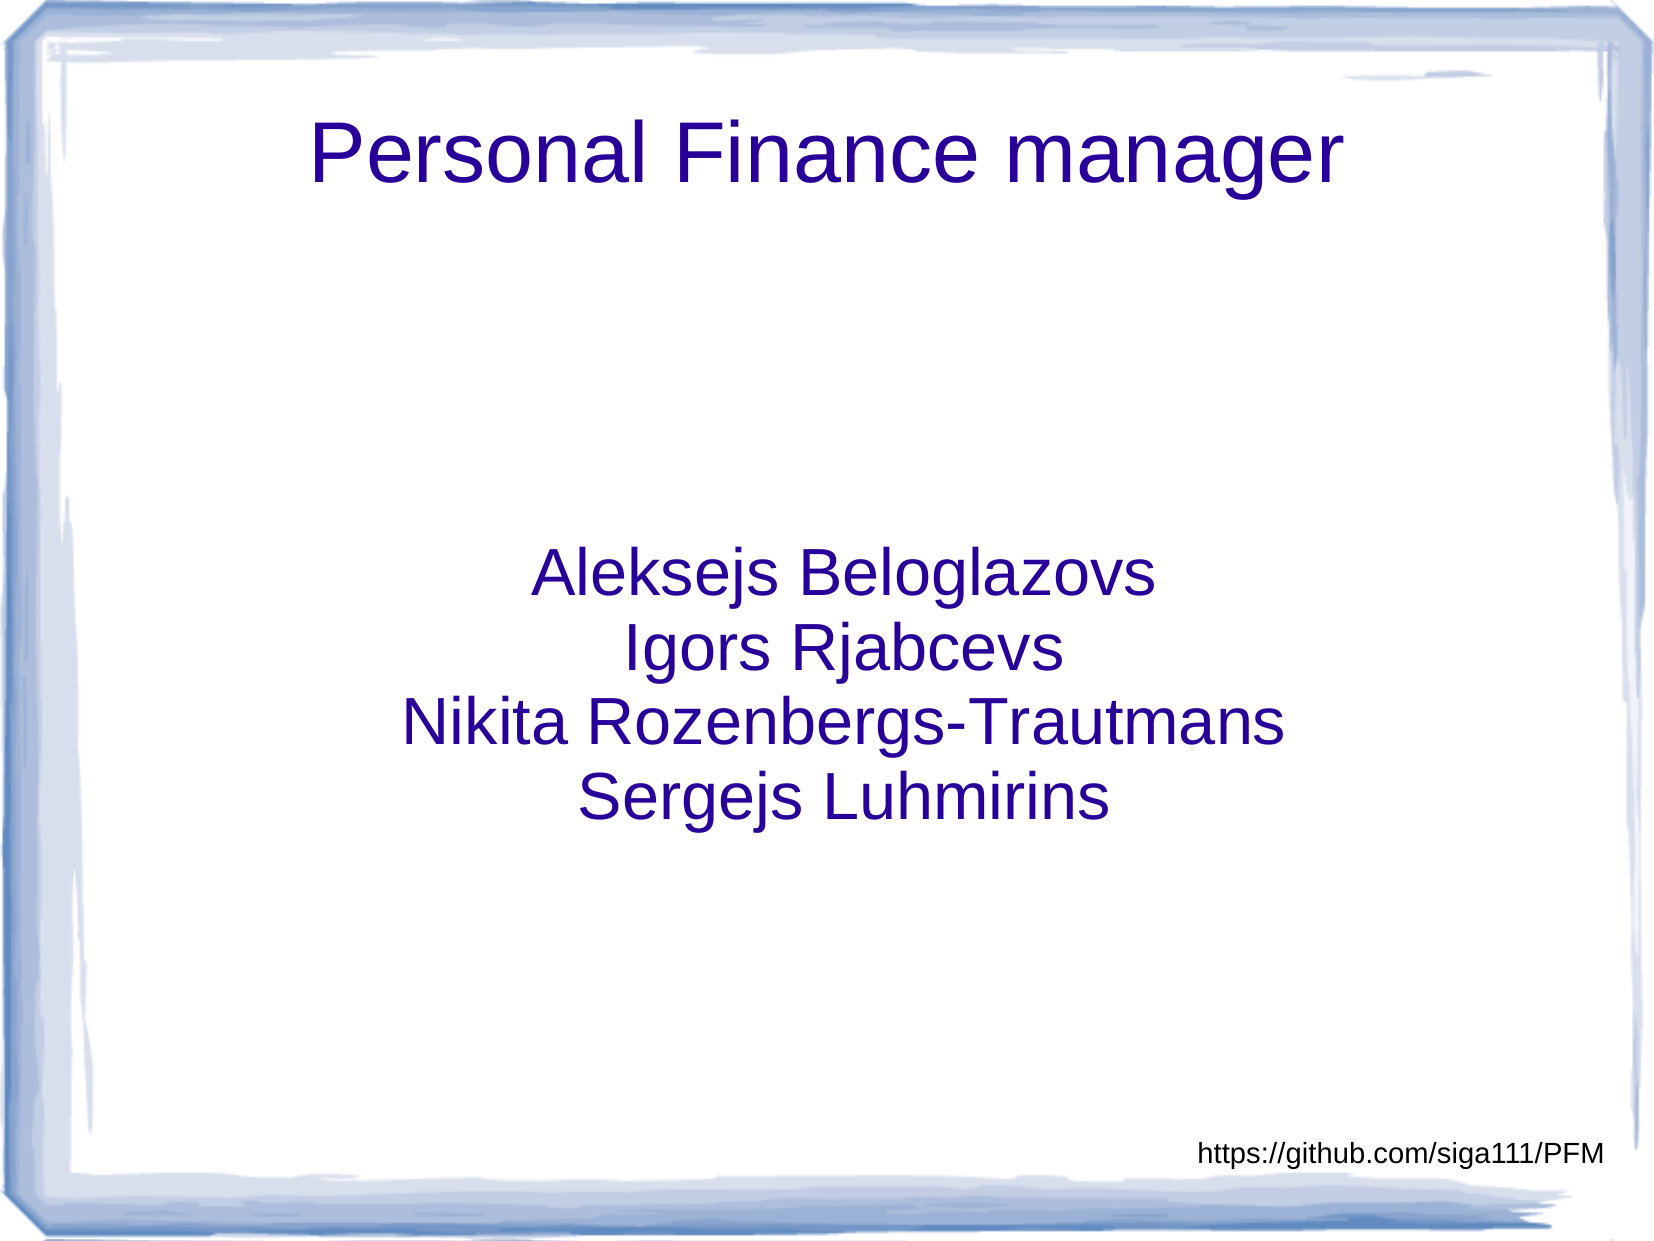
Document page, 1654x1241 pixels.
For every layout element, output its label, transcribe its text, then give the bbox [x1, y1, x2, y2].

subtitle Aleksejs Beloglazovs Igors Rjabcevs Nikita Rozenbergs-Trautmans Sergejs Luhmirins [118, 324, 1571, 1045]
picture [0, 0, 1654, 1241]
title Personal Finance manager [82, 49, 1571, 257]
